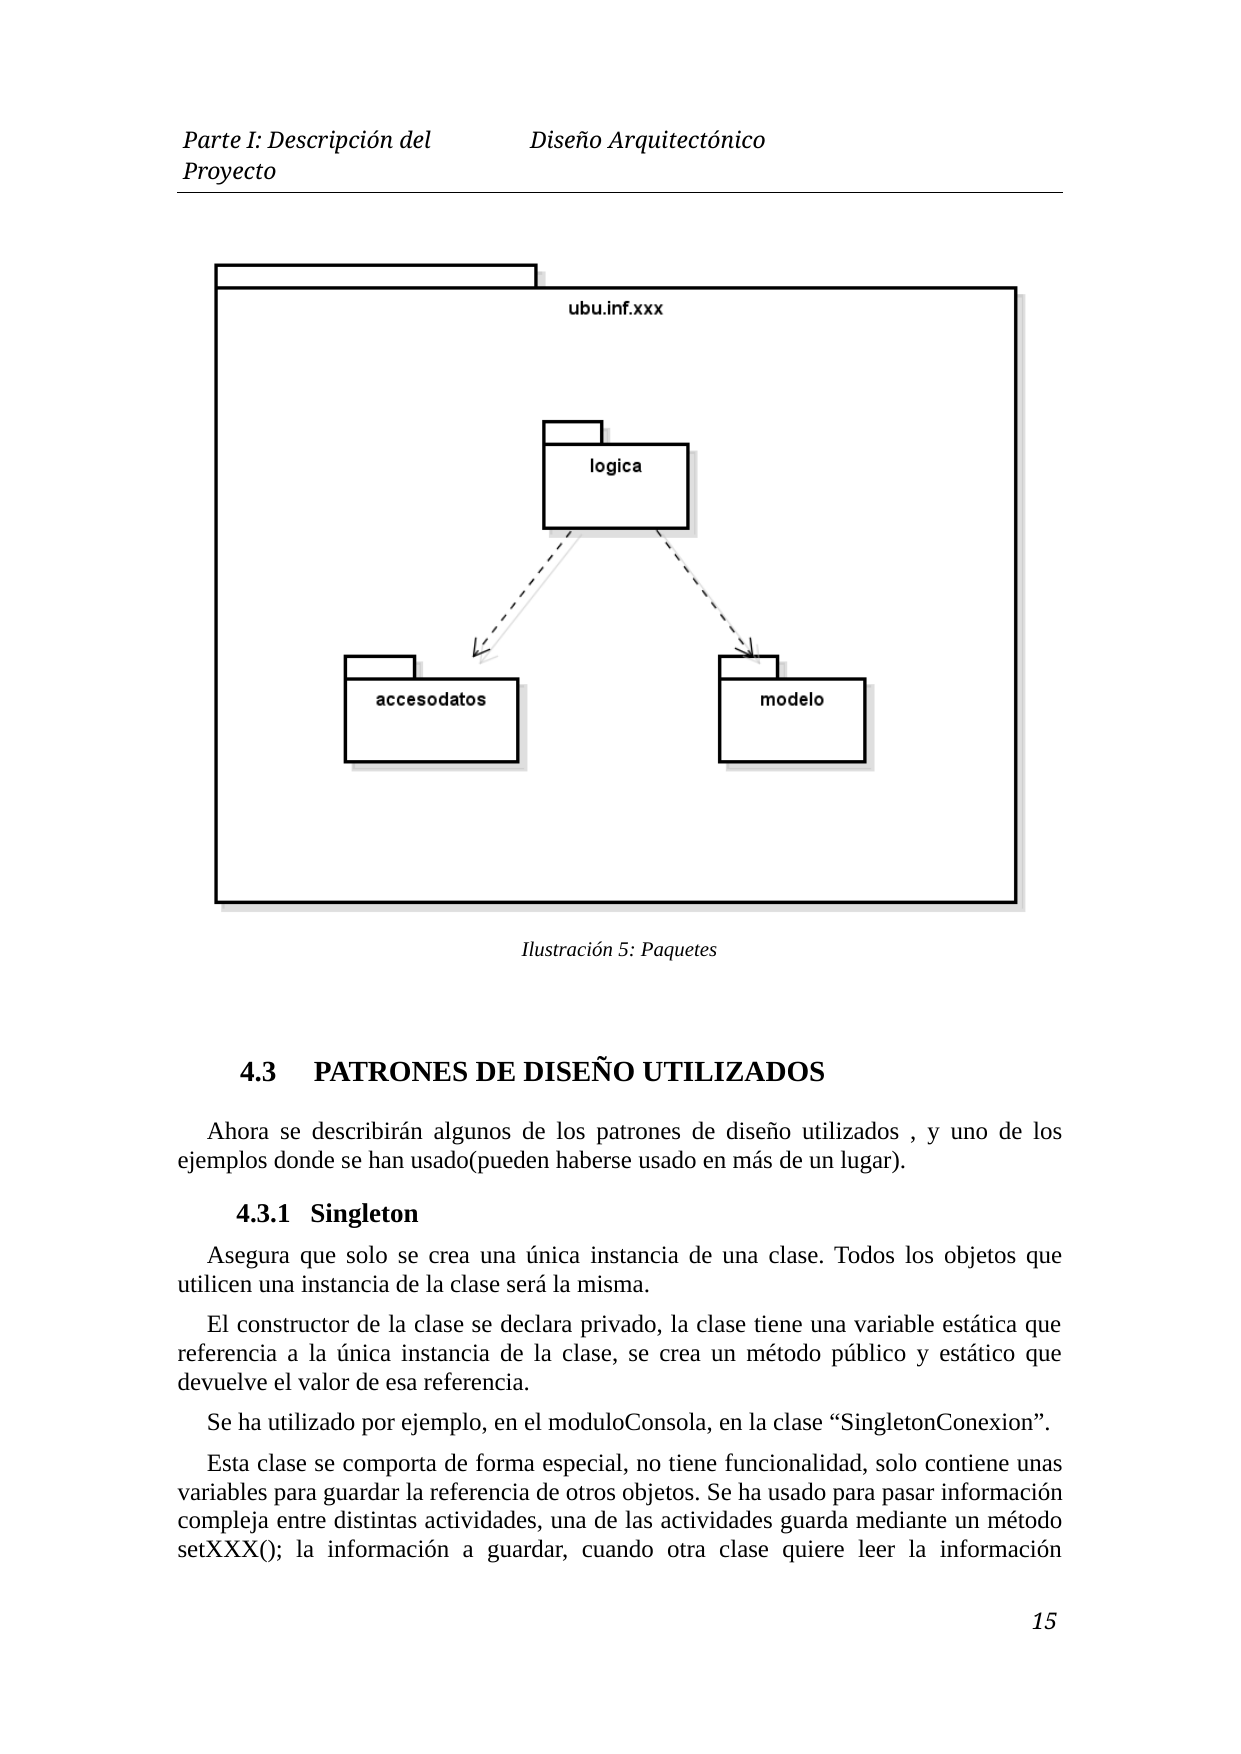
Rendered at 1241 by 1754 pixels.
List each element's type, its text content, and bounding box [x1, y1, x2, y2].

text Asegura que solo se crea una única instancia de una clase. Todos los objetos que utilicen una instancia de la clase será la misma. [177, 1240, 1063, 1297]
text Ilustración 5: Paquetes [177, 937, 1063, 961]
subtitle Singleton [236, 1197, 1004, 1228]
picture [177, 250, 1064, 937]
subtitle Patrones de Diseño Utilizados [240, 1054, 1063, 1087]
text Ahora se describirán algunos de los patrones de diseño utilizados , y uno de los ejemplos donde se han usado(pueden haberse usado en más de un lugar). [177, 1116, 1063, 1173]
text Se ha utilizado por ejemplo, en el moduloConsola, en la clase “SingletonConexion”. [177, 1407, 1063, 1436]
text El constructor de la clase se declara privado, la clase tiene una variable estática que referencia a la única instancia de la clase, se crea un método público y estático que devuelve el valor de esa referencia. [177, 1309, 1063, 1396]
text Esta clase se comporta de forma especial, no tiene funcionalidad, solo contiene unas variables para guardar la referencia de otros objetos. Se ha usado para pasar información compleja entre distintas actividades, una de las actividades guarda mediante un método setXXX(); la información a guardar, cuando otra clase quiere leer la información [177, 1448, 1063, 1563]
